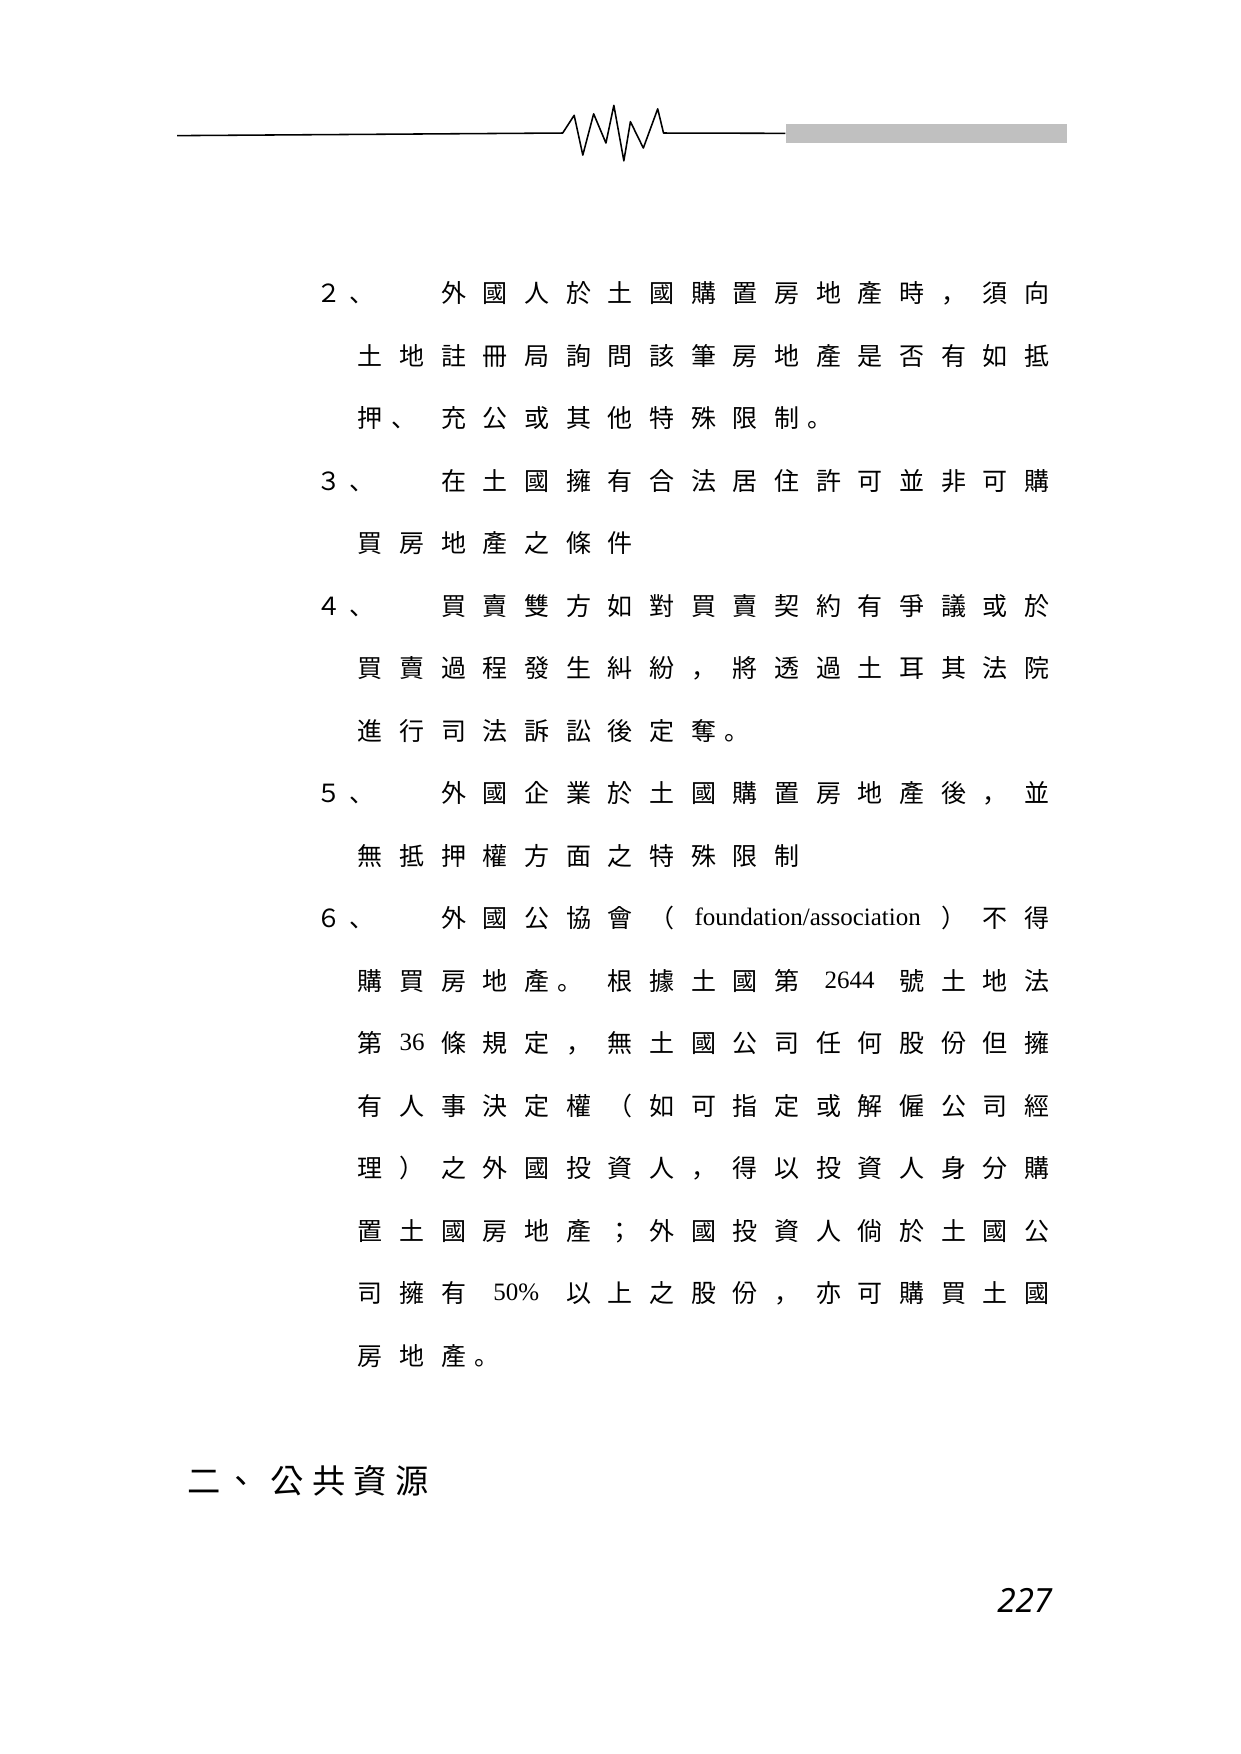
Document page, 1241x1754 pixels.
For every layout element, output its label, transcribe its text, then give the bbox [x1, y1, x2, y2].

text ５、 外國企業於土國購置房地產後，並無抵押權方面之特殊限制 [281, 750, 1058, 875]
text ４、 買賣雙方如對買賣契約有爭議或於買賣過程發生糾紛，將透過土耳其法院進行司法訴訟後定奪。 [281, 563, 1058, 750]
text ６、 外國公協會（foundation/association）不得購買房地產。根據土國第2644號土地法第36條規定，無土國公司任何股份但擁有人事決定權（如可指定或解僱公司經理）之外國投資人，得以投資人身分購置土國房地產；外國投資人倘於土國公司擁有50%以上之股份，亦可購買土國房地產。 [281, 875, 1058, 1375]
text ２、 外國人於土國購置房地產時，須向土地註冊局詢問該筆房地產是否有如抵押、充公或其他特殊限制。 [281, 250, 1058, 438]
text ３、 在土國擁有合法居住許可並非可購買房地產之條件 [281, 438, 1058, 563]
text 二、公共資源 [183, 1438, 1058, 1500]
